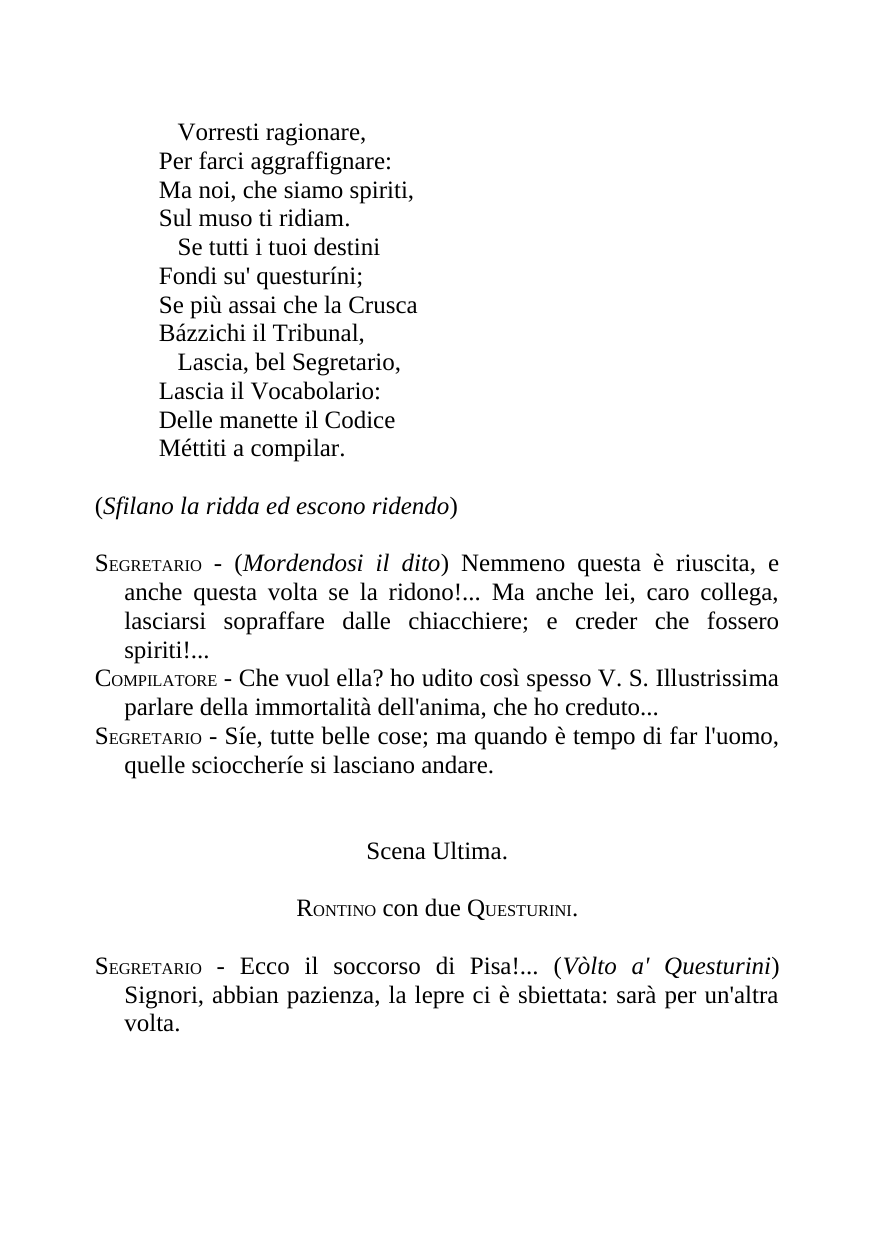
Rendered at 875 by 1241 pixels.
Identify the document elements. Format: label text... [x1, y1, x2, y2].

text Lascia, bel Segretario, [177, 347, 779, 376]
text Sul muso ti ridiam. [159, 203, 779, 232]
text Per farci aggraffignare: [159, 146, 779, 175]
text Se più assai che la Crusca [159, 290, 779, 318]
text Fondi su' questuríni; [159, 261, 779, 290]
text Vorresti ragionare, [177, 117, 779, 146]
text Bázzichi il Tribunal, [159, 318, 779, 347]
text Se tutti i tuoi destini [177, 232, 779, 261]
text Segretario - Síe, tutte belle cose; ma quando è tempo di far l'uomo, quelle scioccheríe si lasciano andare. [94, 721, 779, 778]
text Compilatore - Che vuol ella? ho udito così spesso V. S. Illustrissima parlare della immortalità dell'anima, che ho creduto... [94, 663, 779, 721]
text Scena Ultima. [94, 836, 779, 865]
text Lascia il Vocabolario: [159, 376, 779, 405]
text Segretario - Ecco il soccorso di Pisa!... (Vòlto a' Questurini) Signori, abbian pazienza, la lepre ci è sbiettata: sarà per un'altra volta. [94, 951, 779, 1037]
text Delle manette il Codice [159, 405, 779, 433]
text (Sfilano la ridda ed escono ridendo) [94, 491, 779, 520]
text Segretario - (Mordendosi il dito) Nemmeno questa è riuscita, e anche questa volta se la ridono!... Ma anche lei, caro collega, lasciarsi sopraffare dalle chiacchiere; e creder che fossero spiriti!... [94, 548, 779, 663]
text Ma noi, che siamo spiriti, [159, 175, 779, 203]
text Méttiti a compilar. [159, 433, 779, 462]
text Rontino con due Questurini. [94, 893, 779, 922]
